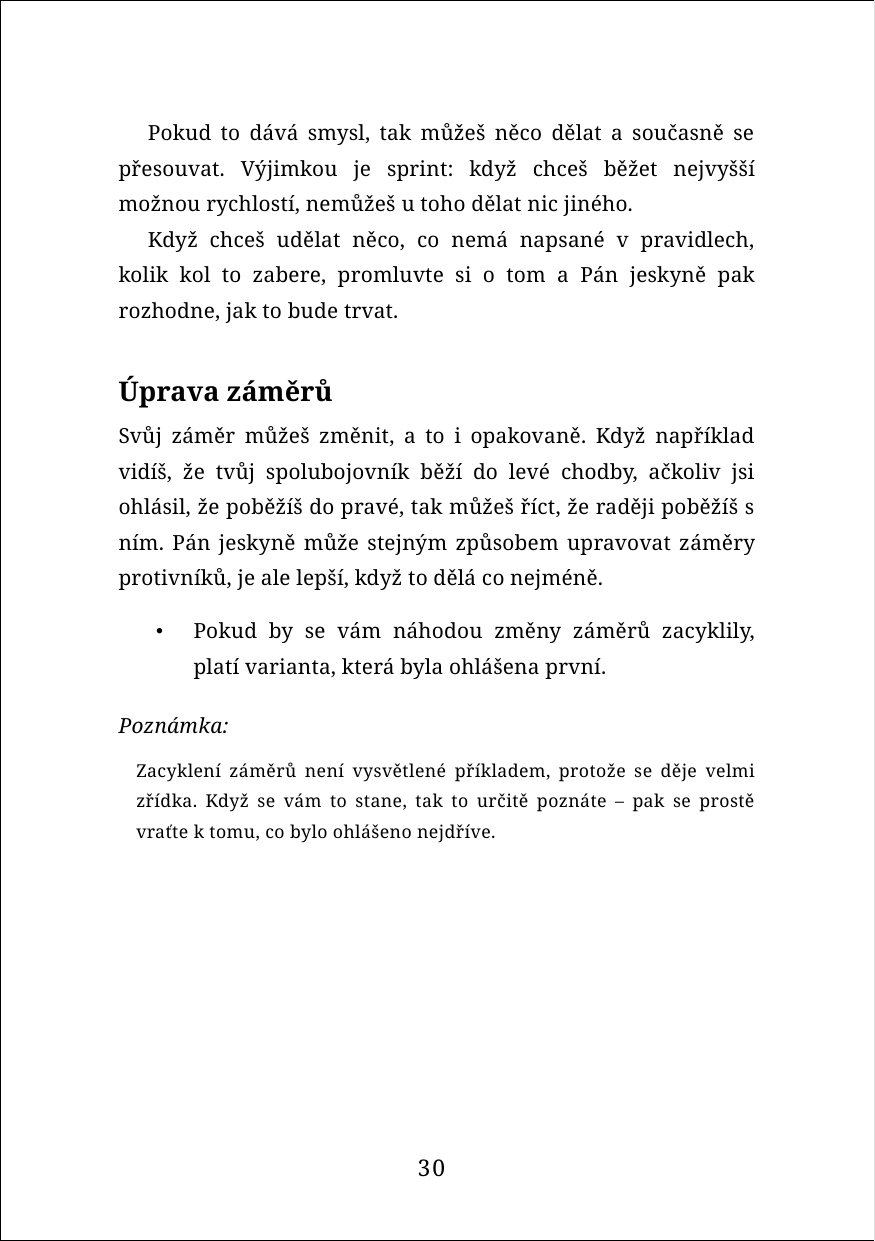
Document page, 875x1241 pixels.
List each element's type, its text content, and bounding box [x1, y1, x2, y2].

text Svůj záměr můžeš změnit, a to i opakovaně. Když například vidíš, že tvůj spolubojovník běží do levé chodby, ačkoliv jsi ohlásil, že poběžíš do pravé, tak můžeš říct, že raději poběžíš s ním. Pán jeskyně může stejným způsobem upravovat záměry protivníků, je ale lepší, když to dělá co nejméně. [118, 421, 756, 592]
text Poznámka: [118, 711, 756, 740]
text Pokud to dává smysl, tak můžeš něco dělat a současně se přesouvat. Výjimkou je sprint: když chceš běžet nejvyšší možnou rychlostí, nemůžeš u toho dělat nic jiného. Když chceš udělat něco, co nemá napsané v pravidlech, kolik kol to zabere, promluvte si o tom a Pán jeskyně pak rozhodne, jak to bude trvat. [118, 118, 756, 324]
list Pokud by se vám náhodou změny záměrů zacyklily, platí varianta, která byla ohlášena první. [156, 617, 756, 681]
text Zacyklení záměrů není vysvětlené příkladem, protože se děje velmi zřídka. Když se vám to stane, tak to určitě poznáte – pak se prostě vraťte k tomu, co bylo ohlášeno nejdříve. [136, 759, 756, 843]
subtitle Úprava záměrů [118, 373, 756, 409]
